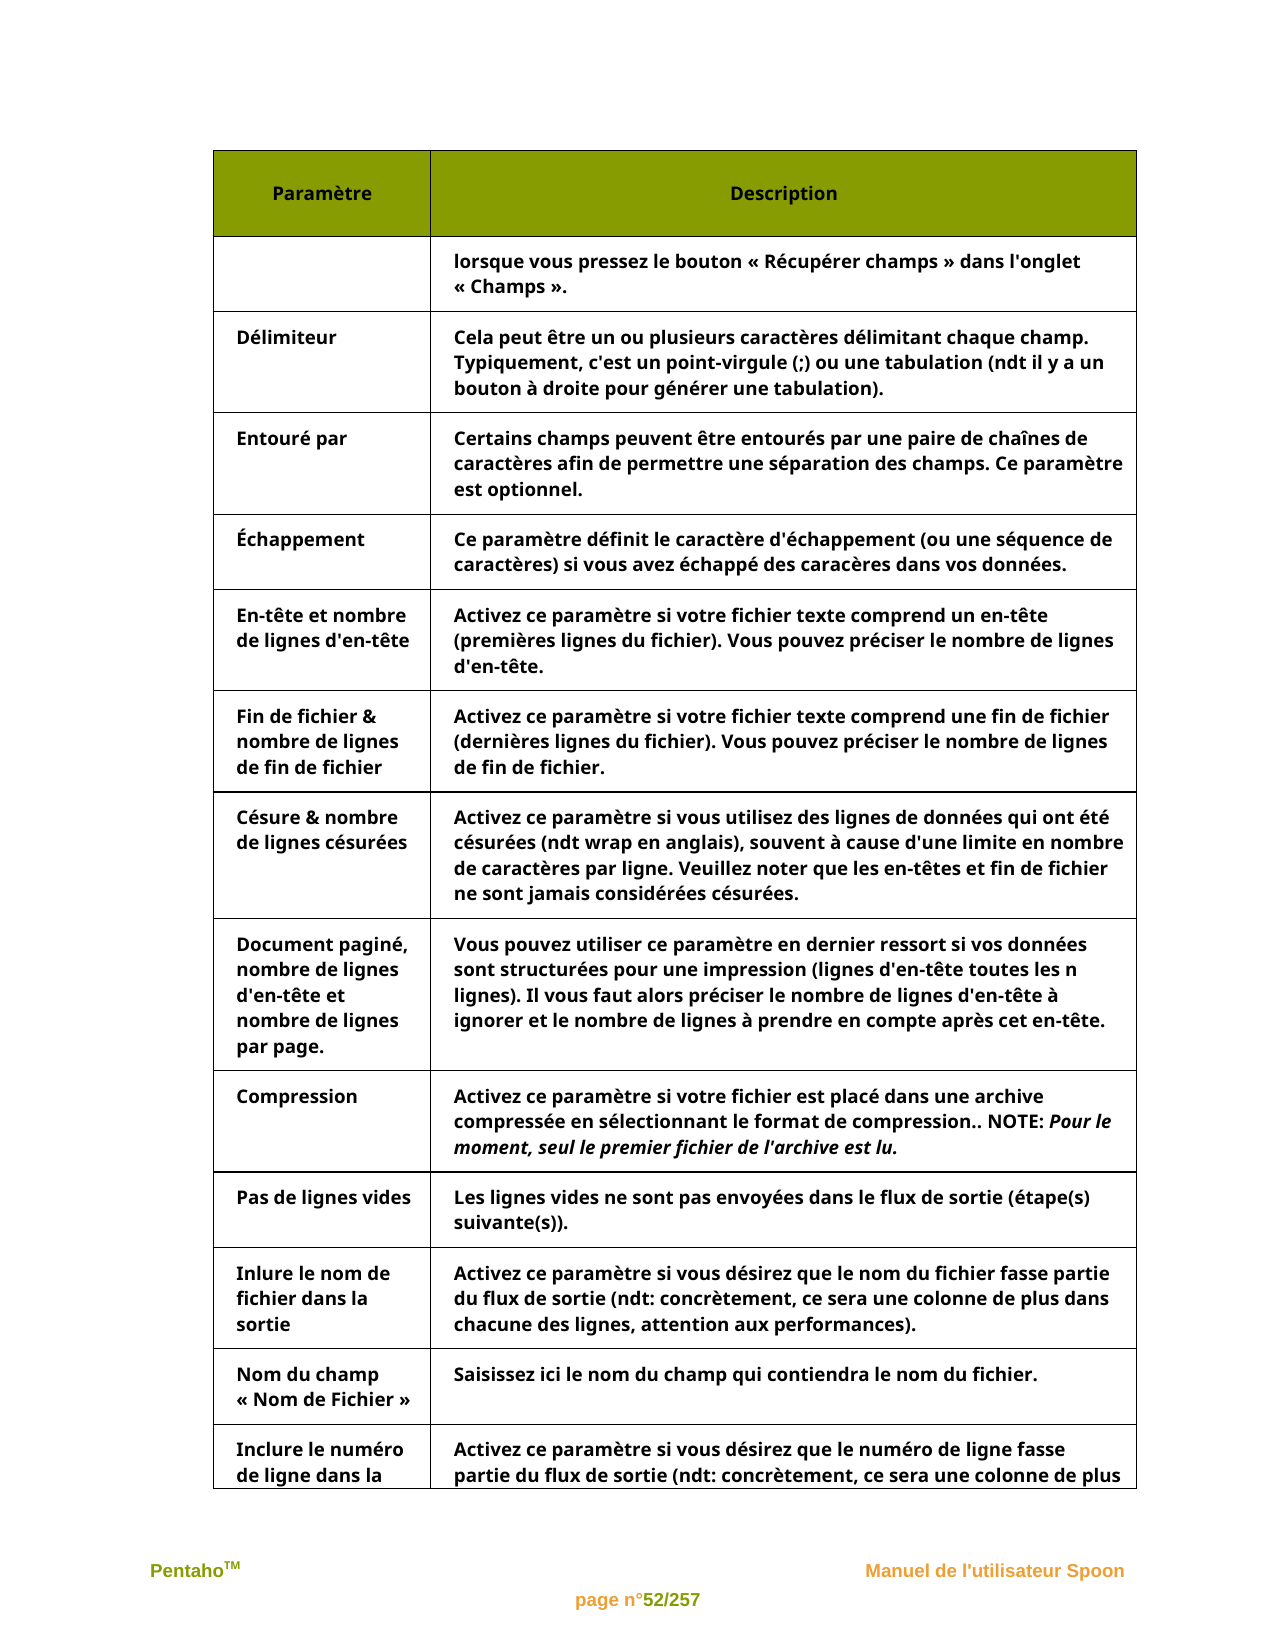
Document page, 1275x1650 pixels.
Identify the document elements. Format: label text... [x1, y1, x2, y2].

table_cell Cela peut être un ou plusieurs caractères délimitant chaque champ. Typiquement, c'est un point-virgule (;) ou une tabulation (ndt il y a un bouton à droite pour générer une tabulation). [431, 312, 1136, 412]
table_cell Délimiteur [214, 312, 430, 412]
table_cell Saisissez ici le nom du champ qui contiendra le nom du fichier. [431, 1349, 1136, 1424]
table_cell Fin de fichier & nombre de lignes de fin de fichier [214, 691, 430, 791]
table_cell Inclure le numéro de ligne dans la [214, 1425, 430, 1488]
table_cell Activez ce paramètre si vous utilisez des lignes de données qui ont été césurées (ndt wrap en anglais), souvent à cause d'une limite en nombre de caractères par ligne. Veuillez noter que les en-têtes et fin de fichier ne sont jamais considérées césurées. [431, 793, 1136, 918]
table_cell Activez ce paramètre si vous désirez que le numéro de ligne fasse partie du flux de sortie (ndt: concrètement, ce sera une colonne de plus [431, 1425, 1136, 1488]
table_cell Inlure le nom de fichier dans la sortie [214, 1248, 430, 1348]
table_cell Activez ce paramètre si votre fichier texte comprend un en-tête (premières lignes du fichier). Vous pouvez préciser le nombre de lignes d'en-tête. [431, 590, 1136, 690]
table_cell [214, 237, 430, 311]
table_header Paramètre [214, 151, 430, 236]
table_cell Certains champs peuvent être entourés par une paire de chaînes de caractères afin de permettre une séparation des champs. Ce paramètre est optionnel. [431, 413, 1136, 513]
table_cell Document paginé, nombre de lignes d'en-tête et nombre de lignes par page. [214, 919, 430, 1070]
table_cell Activez ce paramètre si votre fichier est placé dans une archive compressée en sélectionnant le format de compression.. NOTE: Pour le moment, seul le premier fichier de l'archive est lu. [431, 1071, 1136, 1171]
table_cell lorsque vous pressez le bouton « Récupérer champs » dans l'onglet « Champs ». [431, 237, 1136, 311]
table_cell Compression [214, 1071, 430, 1171]
table_cell Activez ce paramètre si vous désirez que le nom du fichier fasse partie du flux de sortie (ndt: concrètement, ce sera une colonne de plus dans chacune des lignes, attention aux performances). [431, 1248, 1136, 1348]
table_cell Césure & nombre de lignes césurées [214, 793, 430, 918]
table_cell Nom du champ « Nom de Fichier » [214, 1349, 430, 1424]
table_cell Ce paramètre définit le caractère d'échappement (ou une séquence de caractères) si vous avez échappé des caracères dans vos données. [431, 515, 1136, 589]
table_cell Pas de lignes vides [214, 1173, 430, 1247]
table_cell Entouré par [214, 413, 430, 513]
table_cell Vous pouvez utiliser ce paramètre en dernier ressort si vos données sont structurées pour une impression (lignes d'en-tête toutes les n lignes). Il vous faut alors préciser le nombre de lignes d'en-tête à ignorer et le nombre de lignes à prendre en compte après cet en-tête. [431, 919, 1136, 1070]
table_cell Activez ce paramètre si votre fichier texte comprend une fin de fichier (dernières lignes du fichier). Vous pouvez préciser le nombre de lignes de fin de fichier. [431, 691, 1136, 791]
table_cell Les lignes vides ne sont pas envoyées dans le flux de sortie (étape(s) suivante(s)). [431, 1173, 1136, 1247]
table_cell En-tête et nombre de lignes d'en-tête [214, 590, 430, 690]
table_header Description [431, 151, 1136, 236]
table_cell Échappement [214, 515, 430, 589]
